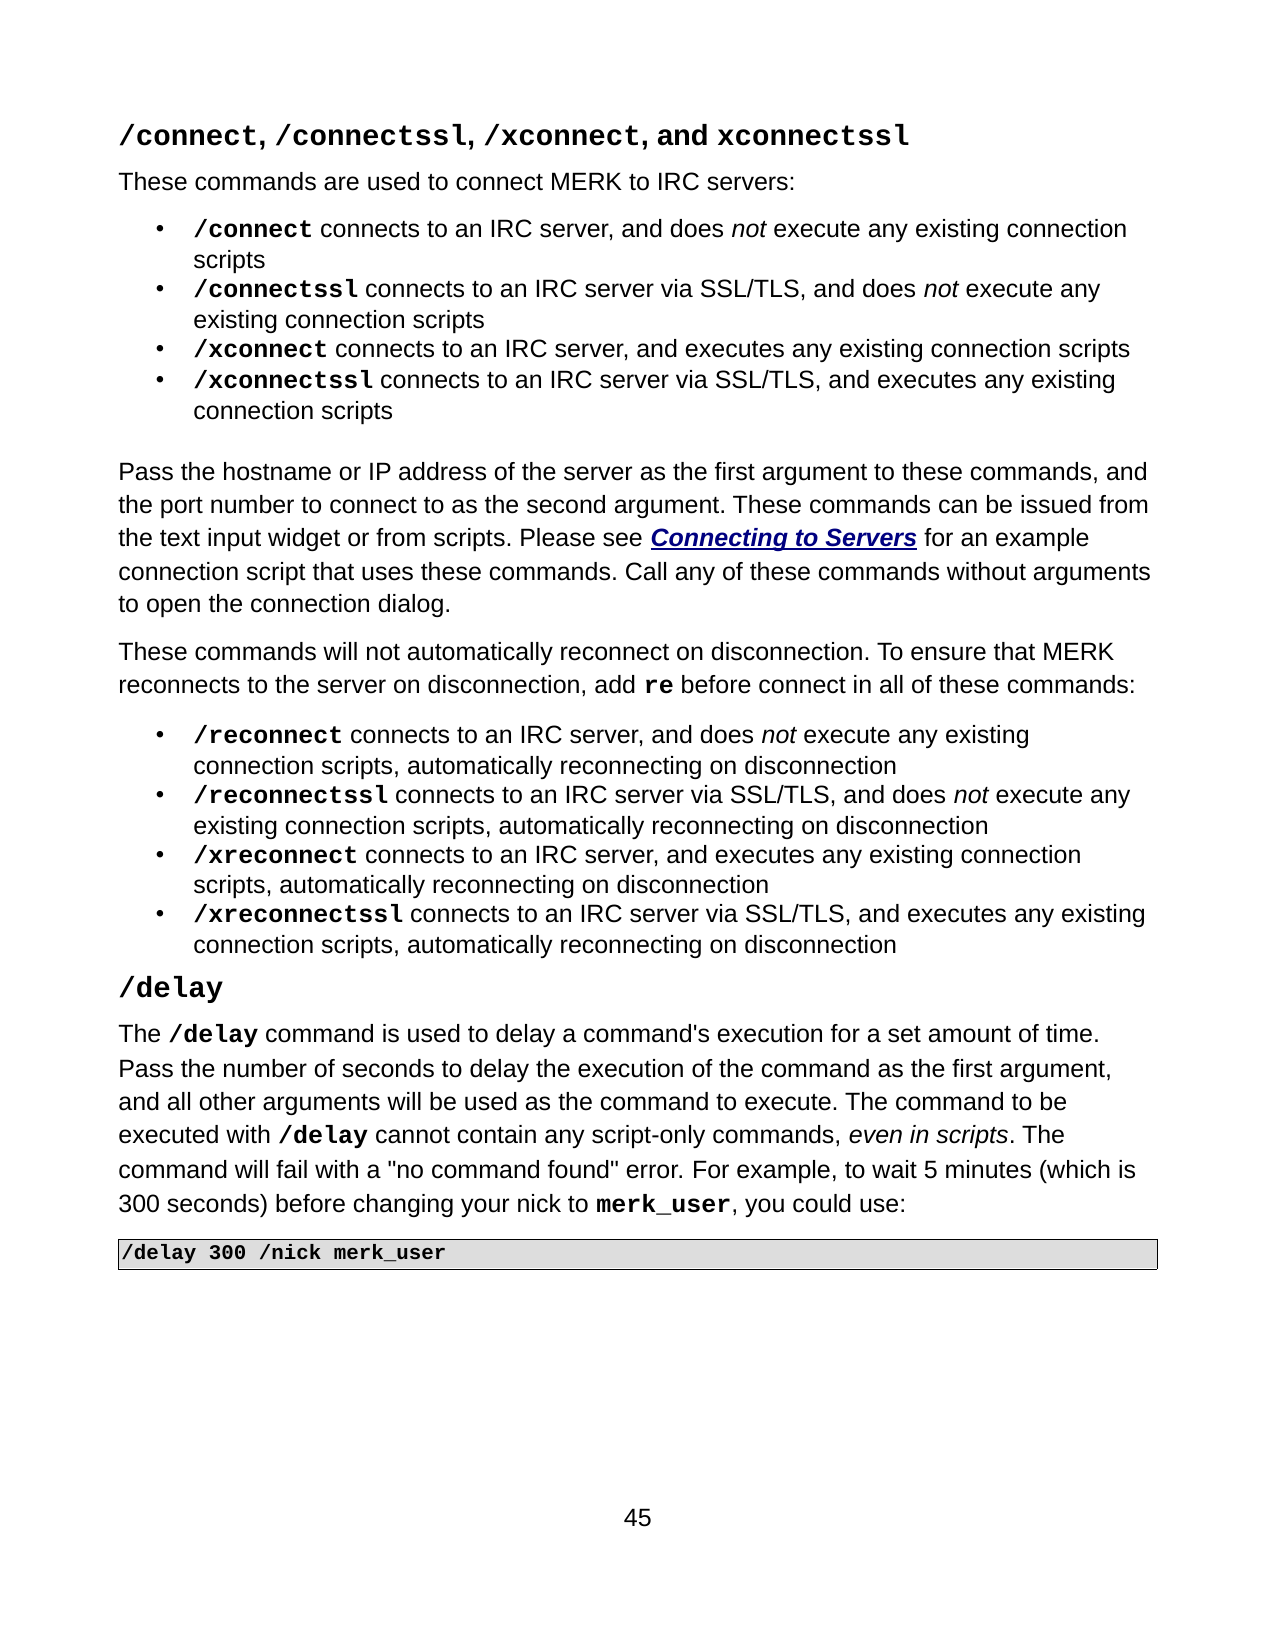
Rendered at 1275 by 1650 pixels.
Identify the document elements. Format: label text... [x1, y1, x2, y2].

list /connectssl connects to an IRC server via SSL/TLS, and does not execute any existing connection scripts [156, 274, 1157, 334]
list /connect connects to an IRC server, and does not execute any existing connection scripts [156, 214, 1157, 274]
list /xreconnectssl connects to an IRC server via SSL/TLS, and executes any existing connection scripts, automatically reconnecting on disconnection [156, 899, 1157, 959]
text Pass the hostname or IP address of the server as the first argument to these commands, and the port number to connect to as the second argument. These commands can be issued from the text input widget or from scripts. Please see Connecting to Servers for an example connection script that uses these commands. Call any of these commands without arguments to open the connection dialog. [118, 424, 1157, 618]
subtitle /delay [118, 973, 1157, 1007]
table_header /delay 300 /nick merk_user [119, 1240, 1157, 1268]
list /xreconnect connects to an IRC server, and executes any existing connection scripts, automatically reconnecting on disconnection [156, 839, 1157, 899]
list /xconnect connects to an IRC server, and executes any existing connection scripts [156, 334, 1157, 365]
list /xconnectssl connects to an IRC server via SSL/TLS, and executes any existing connection scripts [156, 365, 1157, 424]
list /reconnect connects to an IRC server, and does not execute any existing connection scripts, automatically reconnecting on disconnection [156, 720, 1157, 780]
subtitle /connect, /connectssl, /xconnect, and xconnectssl [118, 118, 1157, 154]
text The /delay command is used to delay a command's execution for a set amount of time. Pass the number of seconds to delay the execution of the command as the first argument, and all other arguments will be used as the command to execute. The command to be executed with /delay cannot contain any script-only commands, even in scripts. The command will fail with a "no command found" error. For example, to wait 5 minutes (which is 300 seconds) before changing your nick to merk_user, you could use: [118, 1019, 1157, 1219]
list /reconnectssl connects to an IRC server via SSL/TLS, and does not execute any existing connection scripts, automatically reconnecting on disconnection [156, 780, 1157, 839]
text These commands will not automatically reconnect on disconnection. To ensure that MERK reconnects to the server on disconnection, add re before connect in all of these commands: [118, 637, 1157, 701]
text These commands are used to connect MERK to IRC servers: [118, 167, 1157, 196]
